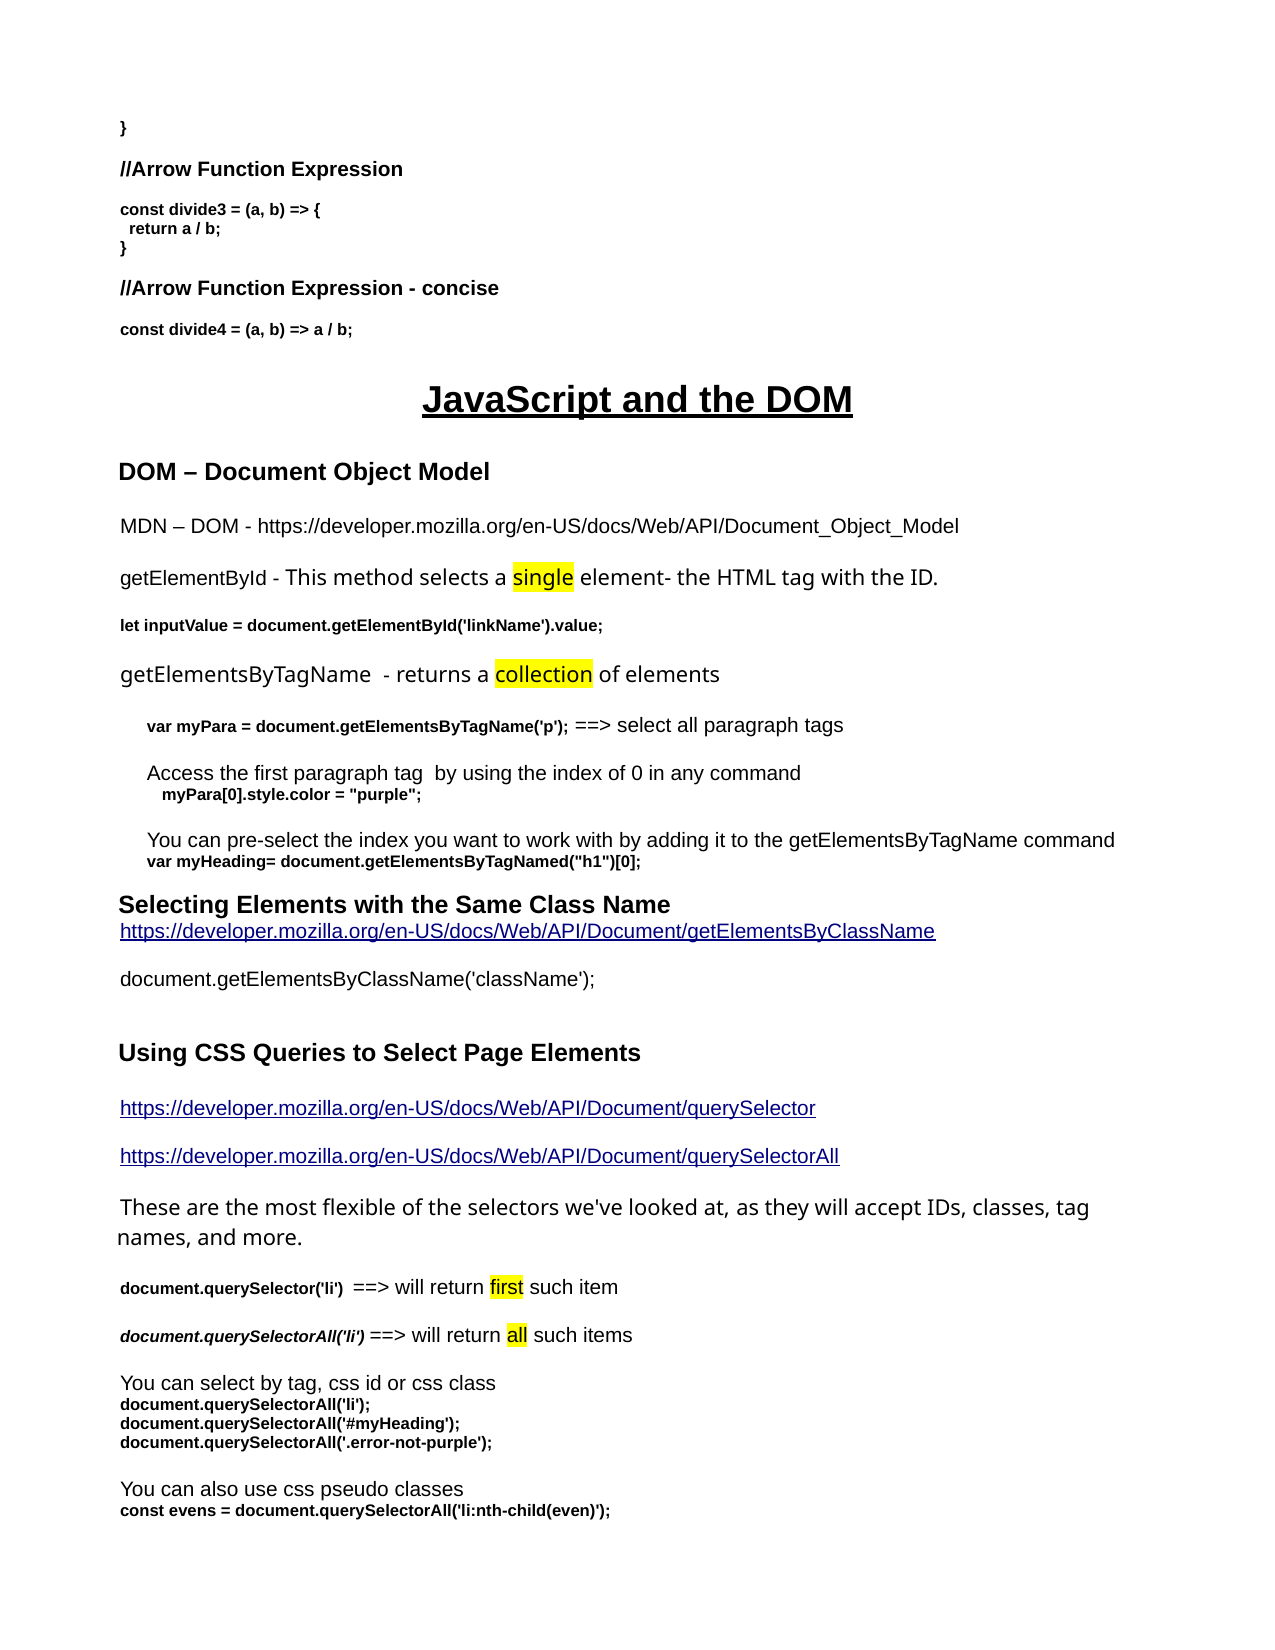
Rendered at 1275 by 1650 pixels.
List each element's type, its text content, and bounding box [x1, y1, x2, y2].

text document.querySelectorAll('#myHeading'); [117, 1414, 1157, 1433]
text You can select by tag, css id or css class [117, 1371, 1157, 1395]
subtitle Selecting Elements with the Same Class Name [118, 890, 1157, 918]
text Access the first paragraph tag by using the index of 0 in any command [117, 760, 1157, 784]
text const evens = document.querySelectorAll('li:nth-child(even)'); [117, 1500, 1157, 1519]
text getElementById - This method selects a single element- the HTML tag with the ID. [117, 562, 1157, 592]
text document.getElementsByClassName('className'); [117, 966, 1157, 990]
text } [117, 238, 1157, 257]
text document.querySelector('li') ==> will return first such item [117, 1275, 1157, 1299]
text getElementsByTagName - returns a collection of elements [117, 659, 1157, 688]
text //Arrow Function Expression [117, 156, 1157, 180]
text document.querySelectorAll('li') ==> will return all such items [117, 1323, 1157, 1347]
text myPara[0].style.color = "purple"; [117, 784, 1157, 803]
text MDN – DOM - https://developer.mozilla.org/en-US/docs/Web/API/Document_Object_Model [117, 514, 1157, 538]
text https://developer.mozilla.org/en-US/docs/Web/API/Document/querySelector [117, 1096, 1157, 1120]
text You can also use css pseudo classes [117, 1476, 1157, 1500]
text document.querySelectorAll('.error-not-purple'); [117, 1433, 1157, 1452]
subtitle DOM – Document Object Model [118, 456, 1157, 485]
text var myHeading= document.getElementsByTagNamed("h1")[0]; [117, 851, 1157, 871]
text const divide4 = (a, b) => a / b; [117, 319, 1157, 338]
text https://developer.mozilla.org/en-US/docs/Web/API/Document/querySelectorAll [117, 1144, 1157, 1168]
text var myPara = document.getElementsByTagName('p'); ==> select all paragraph tags [117, 712, 1157, 736]
subtitle JavaScript and the DOM [118, 377, 1157, 420]
text //Arrow Function Expression - concise [117, 276, 1157, 300]
text You can pre-select the index you want to work with by adding it to the getElementsByTagName command [117, 827, 1157, 851]
text return a / b; [117, 219, 1157, 238]
text These are the most flexible of the selectors we've looked at, as they will accept IDs, classes, tag names, and more. [117, 1192, 1157, 1251]
text } [117, 118, 1157, 137]
text const divide3 = (a, b) => { [117, 199, 1157, 219]
text https://developer.mozilla.org/en-US/docs/Web/API/Document/getElementsByClassName [117, 918, 1157, 942]
text document.querySelectorAll('li'); [117, 1395, 1157, 1414]
text let inputValue = document.getElementById('linkName').value; [117, 616, 1157, 635]
subtitle Using CSS Queries to Select Page Elements [118, 1038, 1157, 1067]
